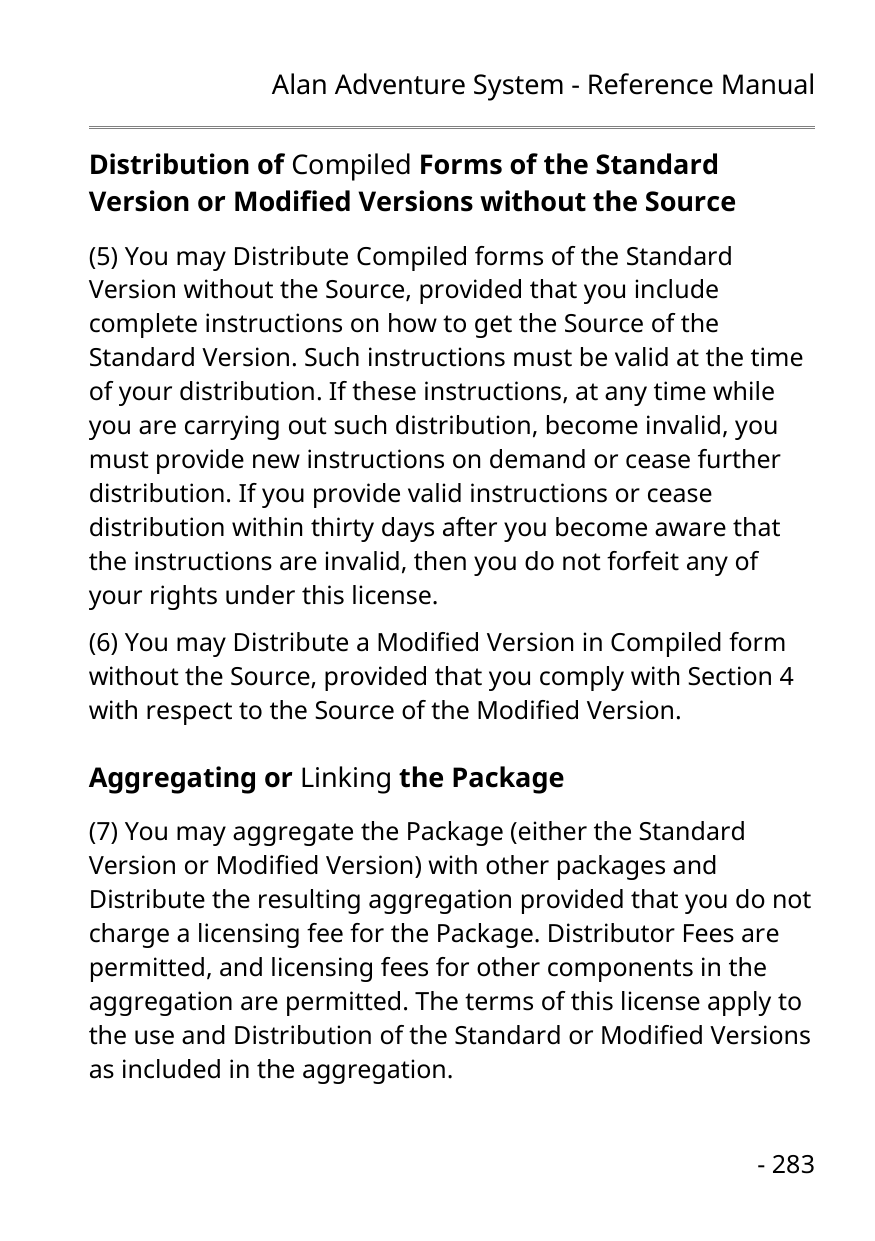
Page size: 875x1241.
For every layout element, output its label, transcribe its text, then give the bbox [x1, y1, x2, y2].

subtitle Distribution of Compiled Forms of the Standard Version or Modified Versions without the Source [88, 146, 815, 219]
text (7) You may aggregate the Package (either the Standard Version or Modified Version) with other packages and Distribute the resulting aggregation provided that you do not charge a licensing fee for the Package. Distributor Fees are permitted, and licensing fees for other components in the aggregation are permitted. The terms of this license apply to the use and Distribution of the Standard or Modified Versions as included in the aggregation. [88, 814, 815, 1086]
text (6) You may Distribute a Modified Version in Compiled form without the Source, provided that you comply with Section 4 with respect to the Source of the Modified Version. [88, 625, 815, 727]
subtitle Aggregating or Linking the Package [88, 758, 815, 795]
text (5) You may Distribute Compiled forms of the Standard Version without the Source, provided that you include complete instructions on how to get the Source of the Standard Version. Such instructions must be valid at the time of your distribution. If these instructions, at any time while you are carrying out such distribution, become invalid, you must provide new instructions on demand or cease further distribution. If you provide valid instructions or cease distribution within thirty days after you become aware that the instructions are invalid, then you do not forfeit any of your rights under this license. [88, 238, 815, 612]
